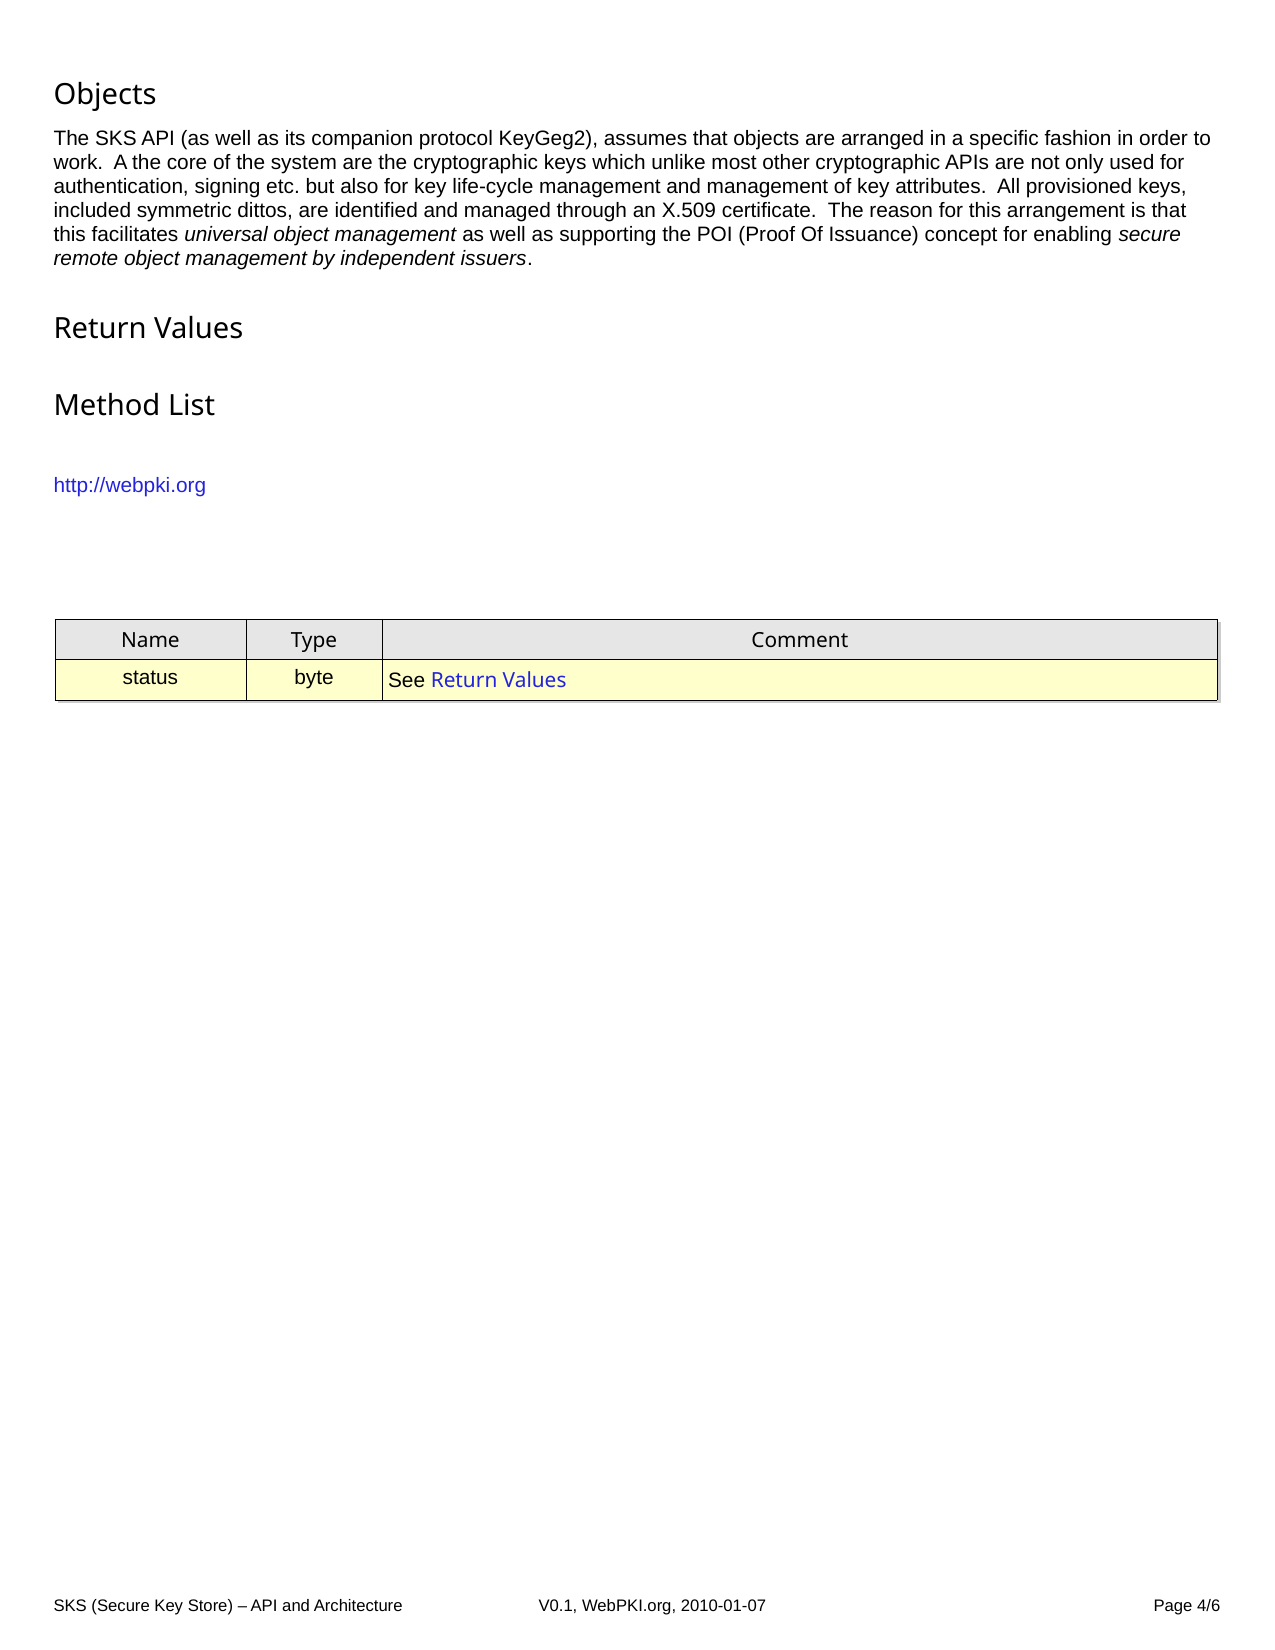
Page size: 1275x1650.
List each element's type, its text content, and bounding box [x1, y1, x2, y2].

text http://webpki.org [53, 473, 1221, 497]
subtitle Method List [53, 384, 1221, 424]
table_header Comment [383, 620, 1217, 659]
table_cell byte [247, 660, 382, 699]
text The SKS API (as well as its companion protocol KeyGeg2), assumes that objects are arranged in a specific fashion in order to work. A the core of the system are the cryptographic keys which unlike most other cryptographic APIs are not only used for authentication, signing etc. but also for key life-cycle management and management of key attributes. All provisioned keys, included symmetric dittos, are identified and managed through an X.509 certificate. The reason for this arrangement is that this facilitates universal object management as well as supporting the POI (Proof Of Issuance) concept for enabling secure remote object management by independent issuers. [53, 126, 1221, 269]
table_cell status [56, 660, 246, 699]
table_cell See Return Values [383, 660, 1217, 699]
table_header Name [56, 620, 246, 659]
subtitle Return Values [53, 307, 1221, 347]
subtitle Objects [53, 74, 1221, 113]
table_header Type [247, 620, 382, 659]
